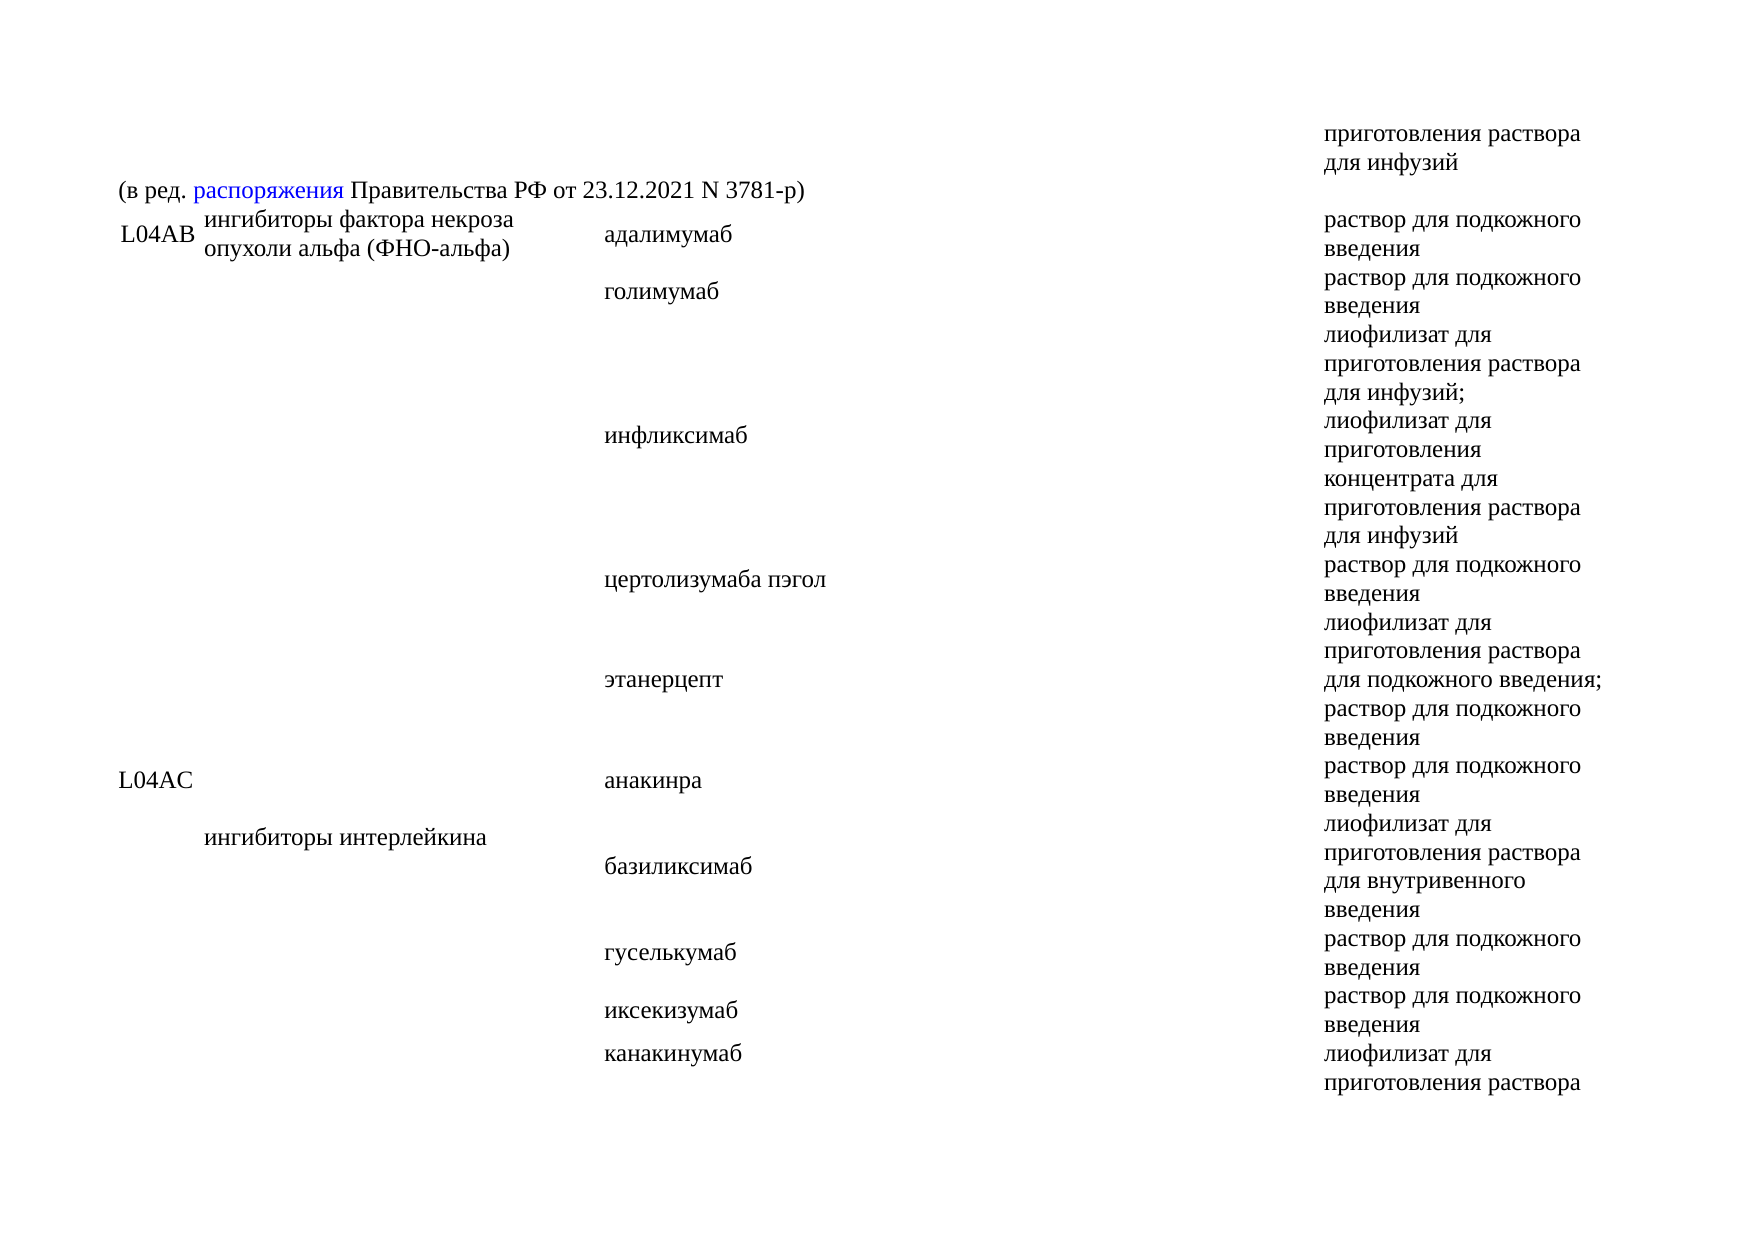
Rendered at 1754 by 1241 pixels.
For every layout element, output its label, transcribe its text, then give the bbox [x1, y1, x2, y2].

table_cell [118, 1038, 204, 1120]
table_cell [204, 981, 604, 1038]
table_cell гуселькумаб [604, 923, 1324, 981]
table_cell [118, 607, 204, 751]
table_cell L04AC [118, 751, 204, 808]
table_cell адалимумаб [604, 204, 1324, 262]
table_cell инфликсимаб [604, 319, 1324, 549]
table_cell цертолизумаба пэгол [604, 549, 1324, 607]
table_cell раствор для подкожного введения [1324, 549, 1607, 607]
table_cell лиофилизат для приготовления раствора [1324, 1038, 1607, 1120]
table_cell [204, 607, 604, 751]
table_cell раствор для подкожного введения [1324, 262, 1607, 319]
table_cell приготовления раствора для инфузий [1324, 118, 1607, 176]
table_cell (в ред. распоряжения Правительства РФ от 23.12.2021 N 3781-р) [118, 176, 1607, 204]
table_cell [118, 549, 204, 607]
table_cell голимумаб [604, 262, 1324, 319]
table_cell [204, 923, 604, 981]
table_cell [204, 262, 604, 319]
table_cell раствор для подкожного введения [1324, 923, 1607, 981]
table_cell лиофилизат для приготовления раствора для подкожного введения; раствор для подкожного введения [1324, 607, 1607, 751]
table_cell [118, 808, 204, 923]
table_cell ингибиторы интерлейкина [204, 751, 604, 923]
table_cell анакинра [604, 751, 1324, 808]
table_cell лиофилизат для приготовления раствора для внутривенного введения [1324, 808, 1607, 923]
table_cell [118, 262, 204, 319]
table_cell [204, 1038, 604, 1120]
table_cell [204, 549, 604, 607]
table_cell [118, 981, 204, 1038]
table_cell канакинумаб [604, 1038, 1324, 1120]
table_cell ингибиторы фактора некроза опухоли альфа (ФНО-альфа) [204, 204, 604, 262]
table_cell этанерцепт [604, 607, 1324, 751]
table_cell раствор для подкожного введения [1324, 204, 1607, 262]
table_cell иксекизумаб [604, 981, 1324, 1038]
table_cell [118, 118, 204, 176]
table_cell раствор для подкожного введения [1324, 981, 1607, 1038]
table_cell [204, 319, 604, 549]
table_cell лиофилизат для приготовления раствора для инфузий; лиофилизат для приготовления концентрата для приготовления раствора для инфузий [1324, 319, 1607, 549]
table_cell [118, 923, 204, 981]
table_cell базиликсимаб [604, 808, 1324, 923]
table_cell [204, 118, 604, 176]
table_cell [604, 118, 1324, 176]
table_cell раствор для подкожного введения [1324, 751, 1607, 808]
table_cell [118, 319, 204, 549]
table_cell L04AB [118, 204, 204, 262]
